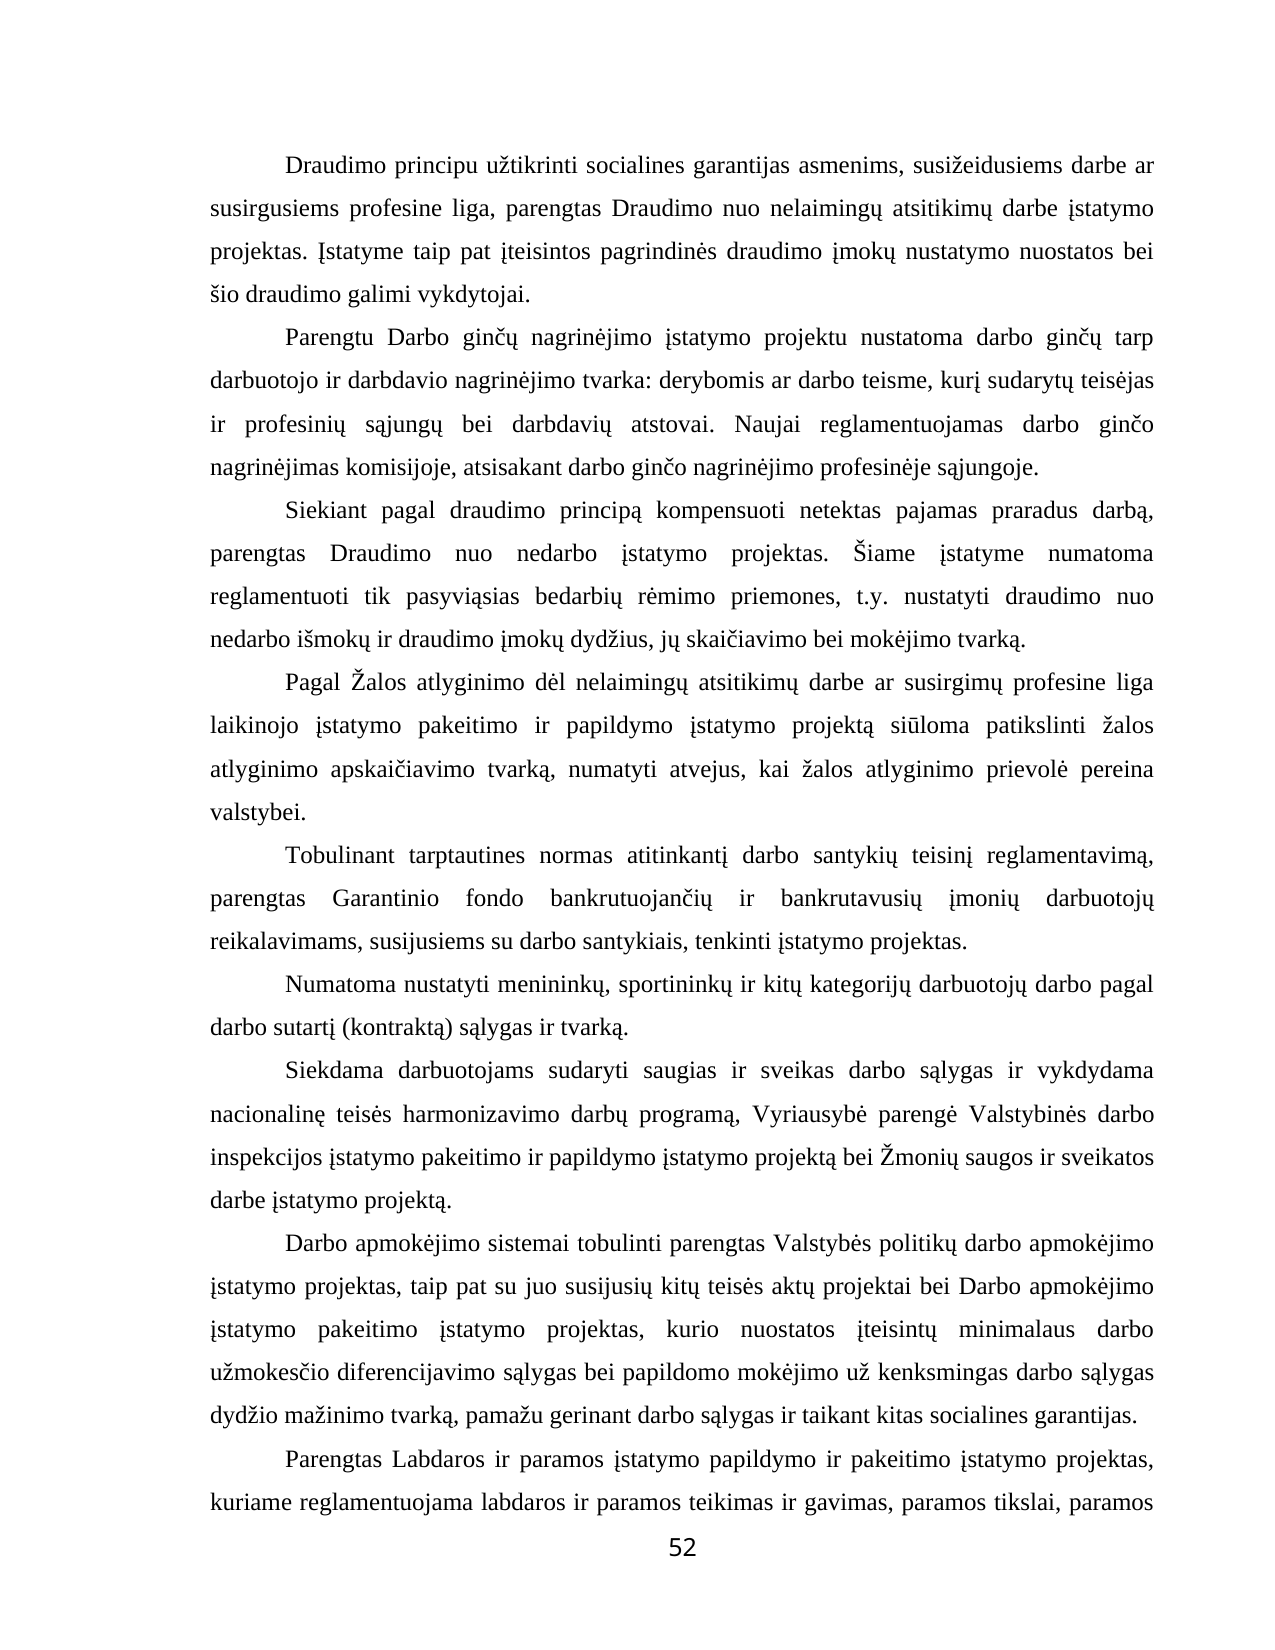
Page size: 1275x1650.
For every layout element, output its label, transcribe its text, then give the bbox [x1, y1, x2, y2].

text Pagal Žalos atlyginimo dėl nelaimingų atsitikimų darbe ar susirgimų profesine liga laikinojo įstatymo pakeitimo ir papildymo įstatymo projektą siūloma patikslinti žalos atlyginimo apskaičiavimo tvarką, numatyti atvejus, kai žalos atlyginimo prievolė pereina valstybei. [210, 667, 1155, 826]
text Tobulinant tarptautines normas atitinkantį darbo santykių teisinį reglamentavimą, parengtas Garantinio fondo bankrutuojančių ir bankrutavusių įmonių darbuotojų reikalavimams, susijusiems su darbo santykiais, tenkinti įstatymo projektas. [210, 840, 1155, 955]
text Parengtas Labdaros ir paramos įstatymo papildymo ir pakeitimo įstatymo projektas, kuriame reglamentuojama labdaros ir paramos teikimas ir gavimas, paramos tikslai, paramos [210, 1444, 1155, 1516]
text Draudimo principu užtikrinti socialines garantijas asmenims, susižeidusiems darbe ar susirgusiems profesine liga, parengtas Draudimo nuo nelaimingų atsitikimų darbe įstatymo projektas. Įstatyme taip pat įteisintos pagrindinės draudimo įmokų nustatymo nuostatos bei šio draudimo galimi vykdytojai. [210, 150, 1155, 308]
text Darbo apmokėjimo sistemai tobulinti parengtas Valstybės politikų darbo apmokėjimo įstatymo projektas, taip pat su juo susijusių kitų teisės aktų projektai bei Darbo apmokėjimo įstatymo pakeitimo įstatymo projektas, kurio nuostatos įteisintų minimalaus darbo užmokesčio diferencijavimo sąlygas bei papildomo mokėjimo už kenksmingas darbo sąlygas dydžio mažinimo tvarką, pamažu gerinant darbo sąlygas ir taikant kitas socialines garantijas. [210, 1228, 1155, 1429]
text Numatoma nustatyti menininkų, sportininkų ir kitų kategorijų darbuotojų darbo pagal darbo sutartį (kontraktą) sąlygas ir tvarką. [210, 969, 1155, 1041]
text Parengtu Darbo ginčų nagrinėjimo įstatymo projektu nustatoma darbo ginčų tarp darbuotojo ir darbdavio nagrinėjimo tvarka: derybomis ar darbo teisme, kurį sudarytų teisėjas ir profesinių sąjungų bei darbdavių atstovai. Naujai reglamentuojamas darbo ginčo nagrinėjimas komisijoje, atsisakant darbo ginčo nagrinėjimo profesinėje sąjungoje. [210, 322, 1155, 481]
text Siekiant pagal draudimo principą kompensuoti netektas pajamas praradus darbą, parengtas Draudimo nuo nedarbo įstatymo projektas. Šiame įstatyme numatoma reglamentuoti tik pasyviąsias bedarbių rėmimo priemones, t.y. nustatyti draudimo nuo nedarbo išmokų ir draudimo įmokų dydžius, jų skaičiavimo bei mokėjimo tvarką. [210, 495, 1155, 653]
text Siekdama darbuotojams sudaryti saugias ir sveikas darbo sąlygas ir vykdydama nacionalinę teisės harmonizavimo darbų programą, Vyriausybė parengė Valstybinės darbo inspekcijos įstatymo pakeitimo ir papildymo įstatymo projektą bei Žmonių saugos ir sveikatos darbe įstatymo projektą. [210, 1056, 1155, 1214]
